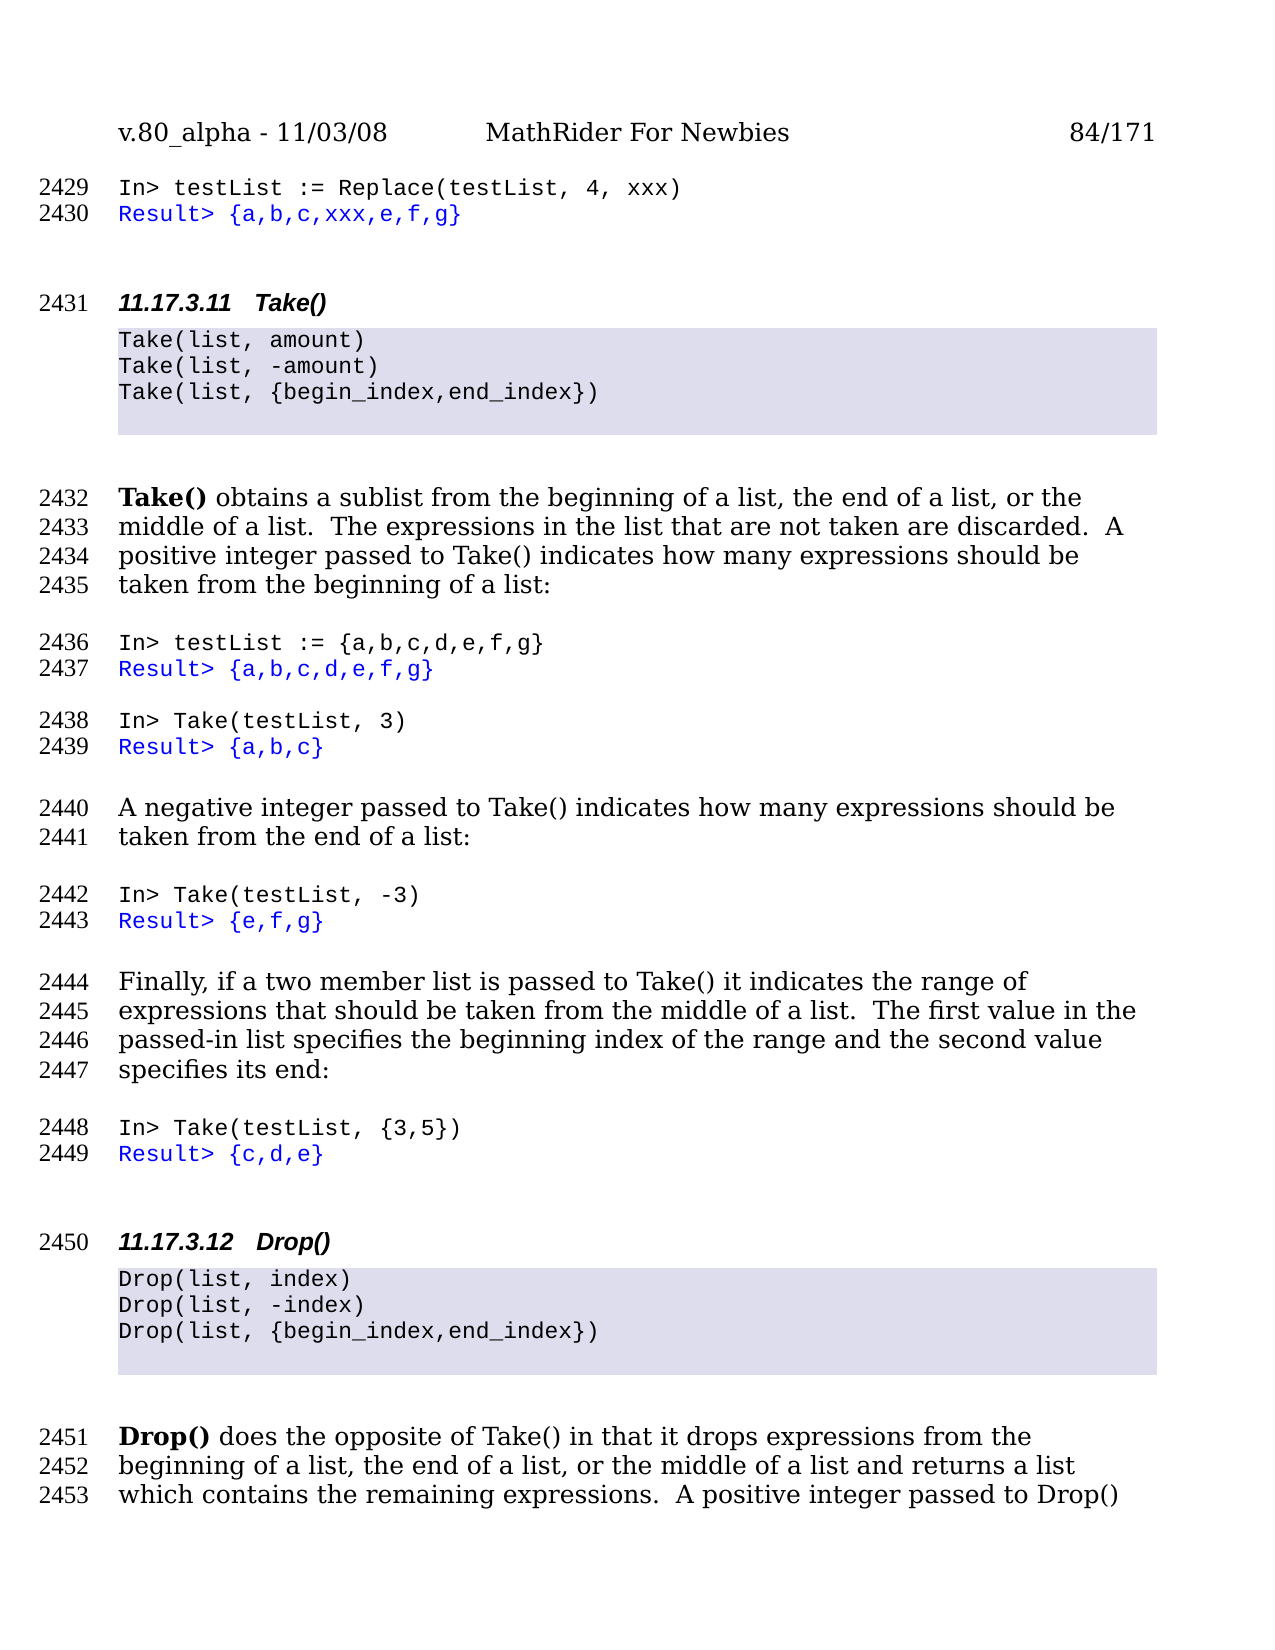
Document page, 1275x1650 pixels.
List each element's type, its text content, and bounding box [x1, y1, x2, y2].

text In> testList := {a,b,c,d,e,f,g} [118, 632, 1157, 657]
text Finally, if a two member list is passed to Take() it indicates the range of expressions that should be taken from the middle of a list. The first value in the passed-in list specifies the beginning index of the range and the second value specifies its end: [118, 967, 1157, 1084]
text In> testList := Replace(testList, 4, xxx) [118, 177, 1157, 203]
text In> Take(testList, -3) [118, 883, 1157, 909]
table_header Drop(list, index) Drop(list, -index) Drop(list, {begin_index,end_index}) [118, 1268, 1157, 1375]
text Drop() does the opposite of Take() in that it drops expressions from the beginning of a list, the end of a list, or the middle of a list and returns a list which contains the remaining expressions. A positive integer passed to Drop() [118, 1422, 1157, 1510]
text Result> {a,b,c,xxx,e,f,g} [118, 203, 1157, 229]
text A negative integer passed to Take() indicates how many expressions should be taken from the end of a list: [118, 793, 1157, 852]
text Result> {c,d,e} [118, 1142, 1157, 1168]
subtitle Take() [118, 288, 1157, 316]
text Take() obtains a sublist from the beginning of a list, the end of a list, or the middle of a list. The expressions in the list that are not taken are discarded. A positive integer passed to Take() indicates how many expressions should be taken from the beginning of a list: [118, 483, 1157, 599]
text Result> {a,b,c,d,e,f,g} [118, 657, 1157, 683]
table_header Take(list, amount) Take(list, -amount) Take(list, {begin_index,end_index}) [118, 328, 1157, 435]
text In> Take(testList, {3,5}) [118, 1116, 1157, 1142]
text Result> {a,b,c} [118, 735, 1157, 761]
text In> Take(testList, 3) [118, 709, 1157, 735]
subtitle Drop() [118, 1227, 1157, 1255]
text Result> {e,f,g} [118, 909, 1157, 935]
